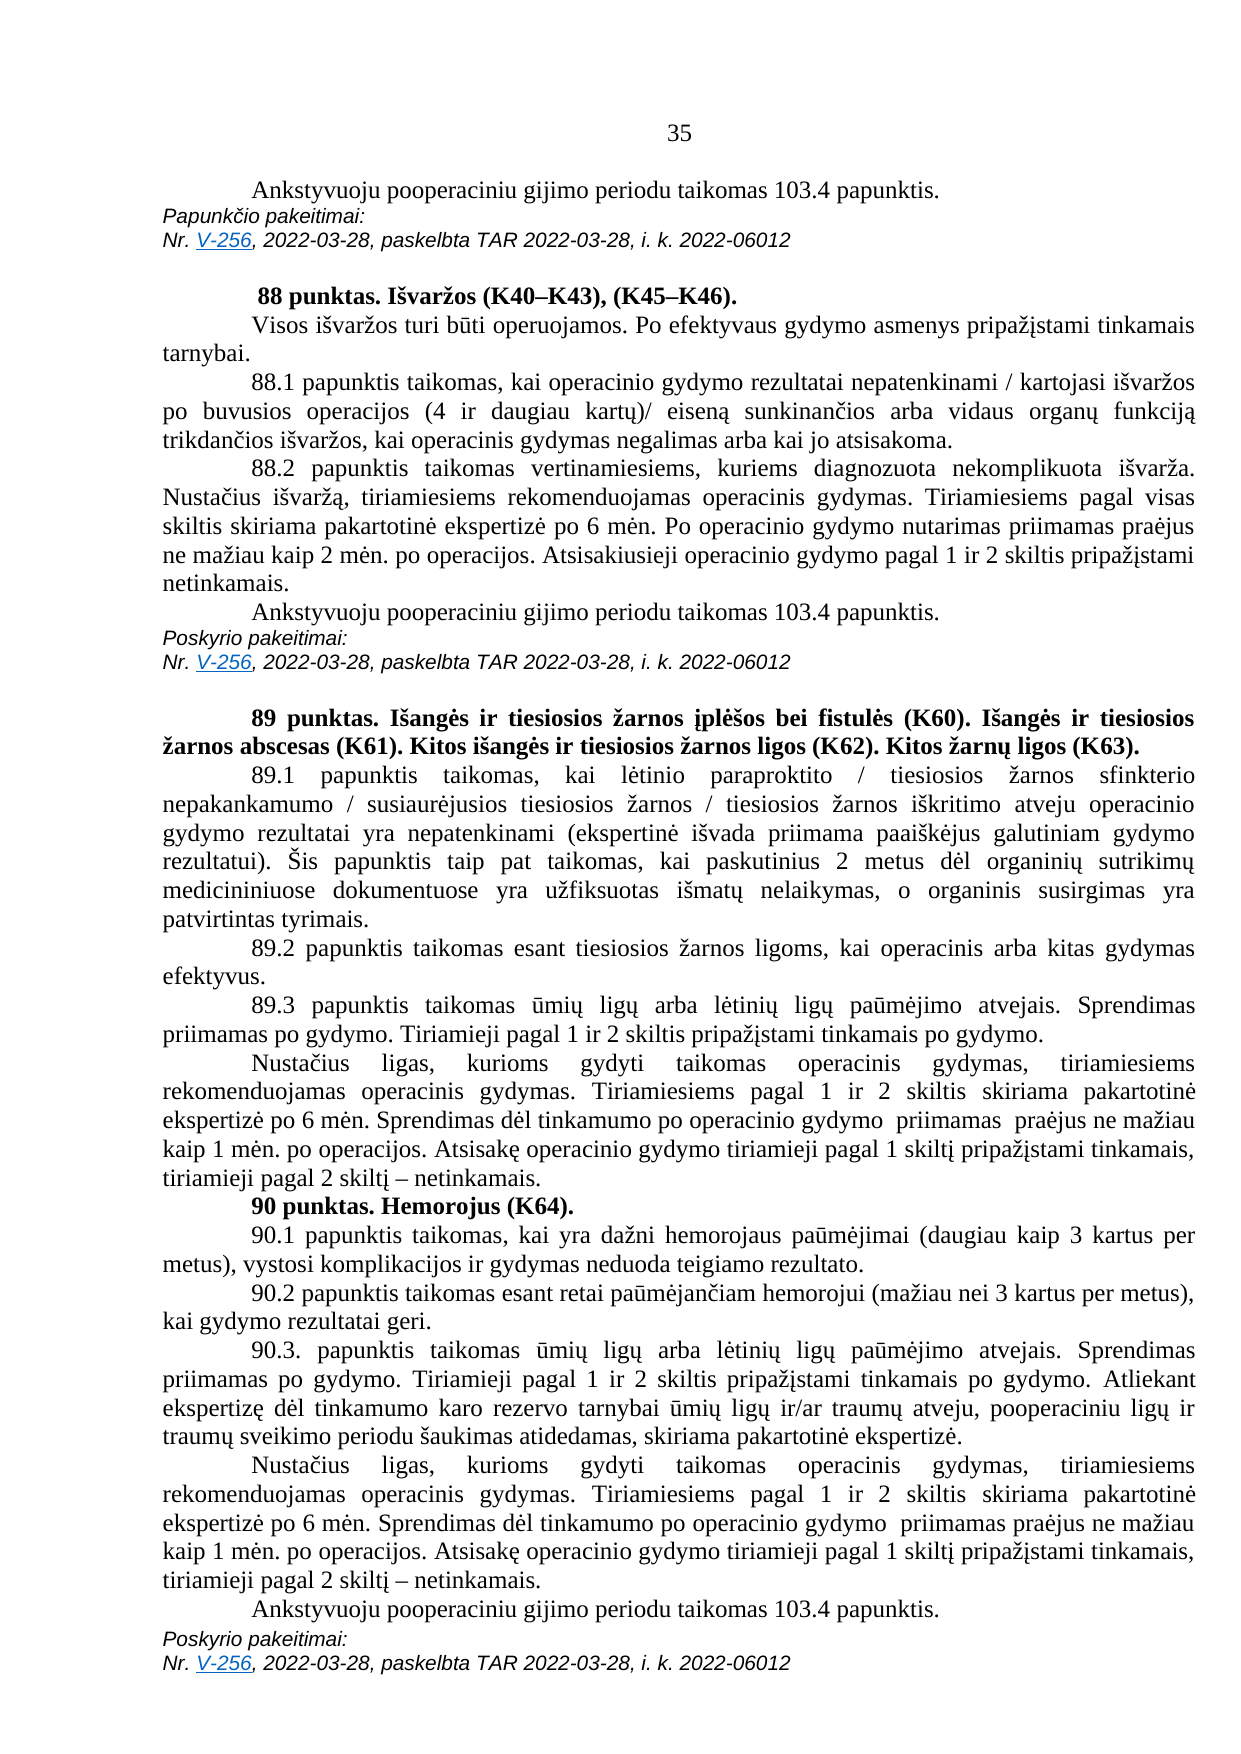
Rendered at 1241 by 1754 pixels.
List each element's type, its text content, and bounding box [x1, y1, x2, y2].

text Nustačius ligas, kurioms gydyti taikomas operacinis gydymas, tiriamiesiems rekomenduojamas operacinis gydymas. Tiriamiesiems pagal 1 ir 2 skiltis skiriama pakartotinė ekspertizė po 6 mėn. Sprendimas dėl tinkamumo po operacinio gydymo priimamas praėjus ne mažiau kaip 1 mėn. po operacijos. Atsisakę operacinio gydymo tiriamieji pagal 1 skiltį pripažįstami tinkamais, tiriamieji pagal 2 skiltį – netinkamais. [162, 1048, 1196, 1191]
text 90.2 papunktis taikomas esant retai paūmėjančiam hemorojui (mažiau nei 3 kartus per metus), kai gydymo rezultatai geri. [162, 1278, 1196, 1335]
text 88.1 papunktis taikomas, kai operacinio gydymo rezultatai nepatenkinami / kartojasi išvaržos po buvusios operacijos (4 ir daugiau kartų)/ eiseną sunkinančios arba vidaus organų funkciją trikdančios išvaržos, kai operacinis gydymas negalimas arba kai jo atsisakoma. [162, 367, 1196, 453]
text Nr. V-256, 2022-03-28, paskelbta TAR 2022-03-28, i. k. 2022-06012 [162, 228, 1196, 252]
text 88.2 papunktis taikomas vertinamiesiems, kuriems diagnozuota nekomplikuota išvarža. Nustačius išvaržą, tiriamiesiems rekomenduojamas operacinis gydymas. Tiriamiesiems pagal visas skiltis skiriama pakartotinė ekspertizė po 6 mėn. Po operacinio gydymo nutarimas priimamas praėjus ne mažiau kaip 2 mėn. po operacijos. Atsisakiusieji operacinio gydymo pagal 1 ir 2 skiltis pripažįstami netinkamais. [162, 453, 1196, 597]
text 90.3. papunktis taikomas ūmių ligų arba lėtinių ligų paūmėjimo atvejais. Sprendimas priimamas po gydymo. Tiriamieji pagal 1 ir 2 skiltis pripažįstami tinkamais po gydymo. Atliekant ekspertizę dėl tinkamumo karo rezervo tarnybai ūmių ligų ir/ar traumų atveju, pooperaciniu ligų ir traumų sveikimo periodu šaukimas atidedamas, skiriama pakartotinė ekspertizė. [162, 1335, 1196, 1450]
text Nr. V-256, 2022-03-28, paskelbta TAR 2022-03-28, i. k. 2022-06012 [162, 1651, 1196, 1675]
text Visos išvaržos turi būti operuojamos. Po efektyvaus gydymo asmenys pripažįstami tinkamais tarnybai. [162, 310, 1196, 367]
text Nustačius ligas, kurioms gydyti taikomas operacinis gydymas, tiriamiesiems rekomenduojamas operacinis gydymas. Tiriamiesiems pagal 1 ir 2 skiltis skiriama pakartotinė ekspertizė po 6 mėn. Sprendimas dėl tinkamumo po operacinio gydymo priimamas praėjus ne mažiau kaip 1 mėn. po operacijos. Atsisakę operacinio gydymo tiriamieji pagal 1 skiltį pripažįstami tinkamais, tiriamieji pagal 2 skiltį – netinkamais. [162, 1450, 1196, 1594]
text Poskyrio pakeitimai: [162, 1627, 1196, 1651]
text 89 punktas. Išangės ir tiesiosios žarnos įplėšos bei fistulės (K60). Išangės ir tiesiosios žarnos abscesas (K61). Kitos išangės ir tiesiosios žarnos ligos (K62). Kitos žarnų ligos (K63). [162, 703, 1196, 760]
text Ankstyvuoju pooperaciniu gijimo periodu taikomas 103.4 papunktis. [162, 1594, 1196, 1623]
text 88 punktas. Išvaržos (K40–K43), (K45–K46). [162, 281, 1196, 310]
text 89.2 papunktis taikomas esant tiesiosios žarnos ligoms, kai operacinis arba kitas gydymas efektyvus. [162, 933, 1196, 990]
text Ankstyvuoju pooperaciniu gijimo periodu taikomas 103.4 papunktis. [162, 597, 1196, 626]
text Ankstyvuoju pooperaciniu gijimo periodu taikomas 103.4 papunktis. [251, 176, 1196, 204]
text 90 punktas. Hemorojus (K64). [162, 1191, 1196, 1220]
text Nr. V-256, 2022-03-28, paskelbta TAR 2022-03-28, i. k. 2022-06012 [162, 650, 1196, 674]
text Poskyrio pakeitimai: [162, 626, 1196, 650]
text 90.1 papunktis taikomas, kai yra dažni hemorojaus paūmėjimai (daugiau kaip 3 kartus per metus), vystosi komplikacijos ir gydymas neduoda teigiamo rezultato. [162, 1220, 1196, 1278]
text 89.1 papunktis taikomas, kai lėtinio paraproktito / tiesiosios žarnos sfinkterio nepakankamumo / susiaurėjusios tiesiosios žarnos / tiesiosios žarnos iškritimo atveju operacinio gydymo rezultatai yra nepatenkinami (ekspertinė išvada priimama paaiškėjus galutiniam gydymo rezultatui). Šis papunktis taip pat taikomas, kai paskutinius 2 metus dėl organinių sutrikimų medicininiuose dokumentuose yra užfiksuotas išmatų nelaikymas, o organinis susirgimas yra patvirtintas tyrimais. [162, 760, 1196, 933]
text 89.3 papunktis taikomas ūmių ligų arba lėtinių ligų paūmėjimo atvejais. Sprendimas priimamas po gydymo. Tiriamieji pagal 1 ir 2 skiltis pripažįstami tinkamais po gydymo. [162, 990, 1196, 1048]
text Papunkčio pakeitimai: [162, 204, 1196, 228]
